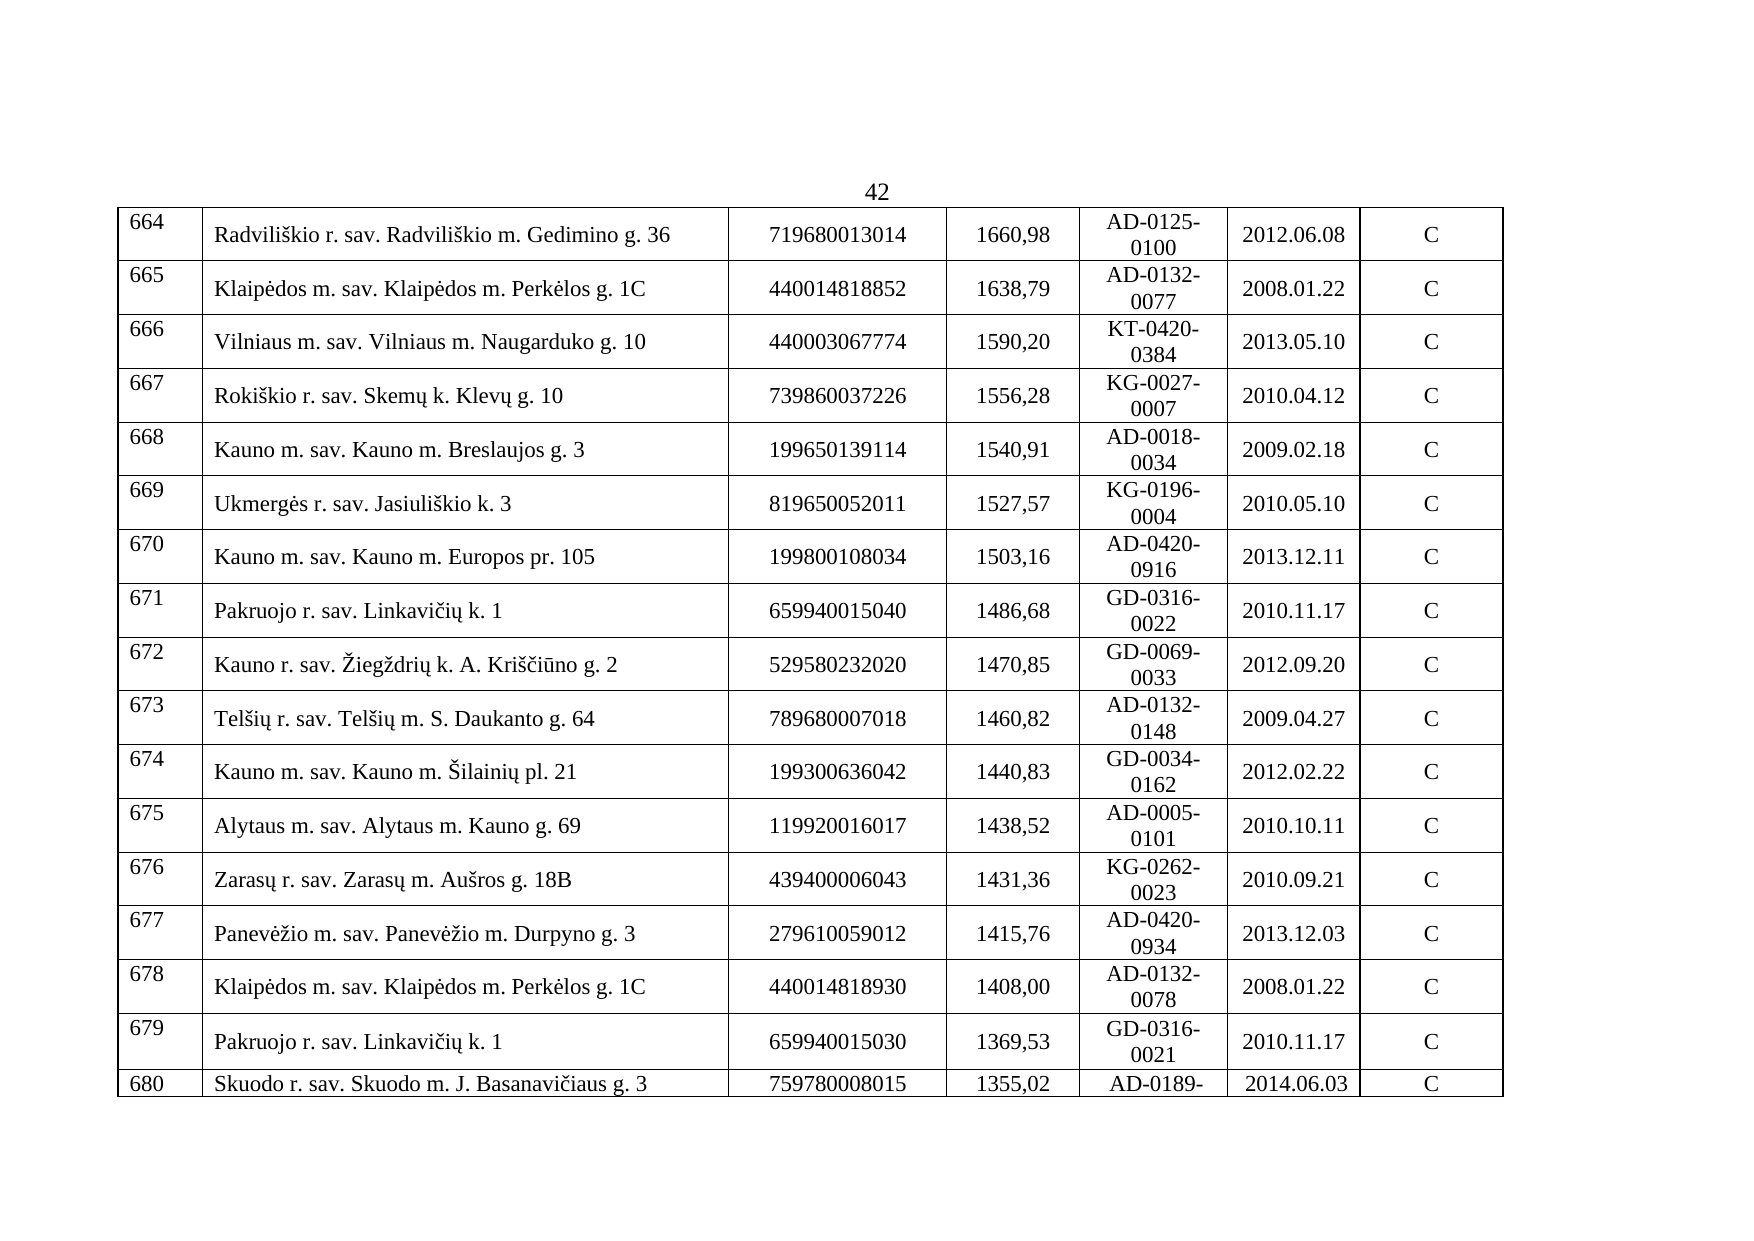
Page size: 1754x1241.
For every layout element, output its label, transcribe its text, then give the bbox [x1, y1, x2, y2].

table_cell 677 [119, 906, 202, 959]
table_cell C [1361, 261, 1502, 314]
table_cell AD-0132-0077 [1080, 261, 1227, 314]
table_cell 670 [119, 530, 202, 583]
table_cell 659940015040 [729, 584, 946, 637]
table_cell 2012.06.08 [1228, 208, 1359, 260]
table_cell GD-0034-0162 [1080, 745, 1227, 798]
table_cell 1638,79 [947, 261, 1079, 314]
table_cell 1556,28 [947, 369, 1079, 422]
table_cell Panevėžio m. sav. Panevėžio m. Durpyno g. 3 [203, 906, 728, 959]
table_cell C [1361, 208, 1502, 260]
table_cell 669 [119, 476, 202, 529]
table_cell C [1361, 799, 1502, 852]
table_cell C [1361, 476, 1502, 529]
table_cell 2014.06.03 [1228, 1070, 1359, 1096]
table_cell Rokiškio r. sav. Skemų k. Klevų g. 10 [203, 369, 728, 422]
table_cell 2010.11.17 [1228, 1014, 1359, 1069]
table_cell AD-0132-0078 [1080, 960, 1227, 1013]
table_cell C [1361, 530, 1502, 583]
table_cell C [1361, 745, 1502, 798]
table_cell 199800108034 [729, 530, 946, 583]
table_cell GD-0316-0022 [1080, 584, 1227, 637]
table_cell Kauno r. sav. Žiegždrių k. A. Kriščiūno g. 2 [203, 638, 728, 690]
table_cell 2013.05.10 [1228, 315, 1359, 368]
table_cell KG-0027-0007 [1080, 369, 1227, 422]
table_cell 2009.04.27 [1228, 691, 1359, 744]
table_cell Skuodo r. sav. Skuodo m. J. Basanavičiaus g. 3 [203, 1070, 728, 1096]
table_cell 279610059012 [729, 906, 946, 959]
table_cell 1660,98 [947, 208, 1079, 260]
table_cell 199650139114 [729, 423, 946, 475]
table_cell AD-0420-0934 [1080, 906, 1227, 959]
table_cell C [1361, 960, 1502, 1013]
table_cell 675 [119, 799, 202, 852]
table_cell 678 [119, 960, 202, 1013]
table_cell 2012.02.22 [1228, 745, 1359, 798]
table_cell C [1361, 1070, 1502, 1096]
table_cell 789680007018 [729, 691, 946, 744]
table_cell Kauno m. sav. Kauno m. Šilainių pl. 21 [203, 745, 728, 798]
table_cell 199300636042 [729, 745, 946, 798]
table_cell 659940015030 [729, 1014, 946, 1069]
table_cell C [1361, 691, 1502, 744]
table_cell 2010.05.10 [1228, 476, 1359, 529]
table_cell 2008.01.22 [1228, 261, 1359, 314]
table_cell 2010.09.21 [1228, 853, 1359, 905]
table_cell C [1361, 315, 1502, 368]
table_cell AD-0420-0916 [1080, 530, 1227, 583]
table_cell 1431,36 [947, 853, 1079, 905]
table_cell 1460,82 [947, 691, 1079, 744]
table_cell AD-0018-0034 [1080, 423, 1227, 475]
table_cell Zarasų r. sav. Zarasų m. Aušros g. 18B [203, 853, 728, 905]
table_cell 759780008015 [729, 1070, 946, 1096]
table_cell KG-0196-0004 [1080, 476, 1227, 529]
table_cell 1355,02 [947, 1070, 1079, 1096]
table_cell 440014818852 [729, 261, 946, 314]
table_cell 2013.12.03 [1228, 906, 1359, 959]
table_cell Alytaus m. sav. Alytaus m. Kauno g. 69 [203, 799, 728, 852]
table_cell KT-0420-0384 [1080, 315, 1227, 368]
table_cell 439400006043 [729, 853, 946, 905]
table_cell 2010.04.12 [1228, 369, 1359, 422]
table_cell Ukmergės r. sav. Jasiuliškio k. 3 [203, 476, 728, 529]
table_cell 1503,16 [947, 530, 1079, 583]
table_cell 666 [119, 315, 202, 368]
table_cell 529580232020 [729, 638, 946, 690]
table_cell 1486,68 [947, 584, 1079, 637]
table_cell 667 [119, 369, 202, 422]
table_cell Kauno m. sav. Kauno m. Breslaujos g. 3 [203, 423, 728, 475]
table_cell 680 [119, 1070, 202, 1096]
table_cell GD-0069-0033 [1080, 638, 1227, 690]
table_cell 672 [119, 638, 202, 690]
table_cell KG-0262-0023 [1080, 853, 1227, 905]
table_cell 119920016017 [729, 799, 946, 852]
table_cell Klaipėdos m. sav. Klaipėdos m. Perkėlos g. 1C [203, 960, 728, 1013]
table_cell Telšių r. sav. Telšių m. S. Daukanto g. 64 [203, 691, 728, 744]
table_cell Pakruojo r. sav. Linkavičių k. 1 [203, 584, 728, 637]
table_cell Kauno m. sav. Kauno m. Europos pr. 105 [203, 530, 728, 583]
table_cell 676 [119, 853, 202, 905]
table_cell 679 [119, 1014, 202, 1069]
table_cell 2010.11.17 [1228, 584, 1359, 637]
table_cell Vilniaus m. sav. Vilniaus m. Naugarduko g. 10 [203, 315, 728, 368]
table_cell 2013.12.11 [1228, 530, 1359, 583]
table_cell Klaipėdos m. sav. Klaipėdos m. Perkėlos g. 1C [203, 261, 728, 314]
table_cell C [1361, 853, 1502, 905]
table_cell C [1361, 906, 1502, 959]
table_cell 440003067774 [729, 315, 946, 368]
table_cell 668 [119, 423, 202, 475]
table_cell 665 [119, 261, 202, 314]
table_cell AD-0132-0148 [1080, 691, 1227, 744]
table_cell C [1361, 423, 1502, 475]
table_cell 1408,00 [947, 960, 1079, 1013]
table_cell 440014818930 [729, 960, 946, 1013]
table_cell 674 [119, 745, 202, 798]
table_cell AD-0125-0100 [1080, 208, 1227, 260]
table_cell 1415,76 [947, 906, 1079, 959]
table_cell 1527,57 [947, 476, 1079, 529]
table_cell C [1361, 1014, 1502, 1069]
table_cell 664 [119, 208, 202, 260]
table_cell C [1361, 638, 1502, 690]
table_cell 1470,85 [947, 638, 1079, 690]
table_cell 819650052011 [729, 476, 946, 529]
table_cell C [1361, 369, 1502, 422]
table_cell 1440,83 [947, 745, 1079, 798]
table_cell C [1361, 584, 1502, 637]
table_cell GD-0316-0021 [1080, 1014, 1227, 1069]
table_cell AD-0005-0101 [1080, 799, 1227, 852]
table_cell Radviliškio r. sav. Radviliškio m. Gedimino g. 36 [203, 208, 728, 260]
table_cell 739860037226 [729, 369, 946, 422]
table_cell 2008.01.22 [1228, 960, 1359, 1013]
table_cell 1590,20 [947, 315, 1079, 368]
table_cell Pakruojo r. sav. Linkavičių k. 1 [203, 1014, 728, 1069]
table_cell 1540,91 [947, 423, 1079, 475]
table_cell 719680013014 [729, 208, 946, 260]
table_cell AD-0189- [1080, 1070, 1227, 1096]
table_cell 2009.02.18 [1228, 423, 1359, 475]
table_cell 671 [119, 584, 202, 637]
table_cell 2010.10.11 [1228, 799, 1359, 852]
table_cell 2012.09.20 [1228, 638, 1359, 690]
table_cell 1438,52 [947, 799, 1079, 852]
table_cell 673 [119, 691, 202, 744]
table_cell 1369,53 [947, 1014, 1079, 1069]
